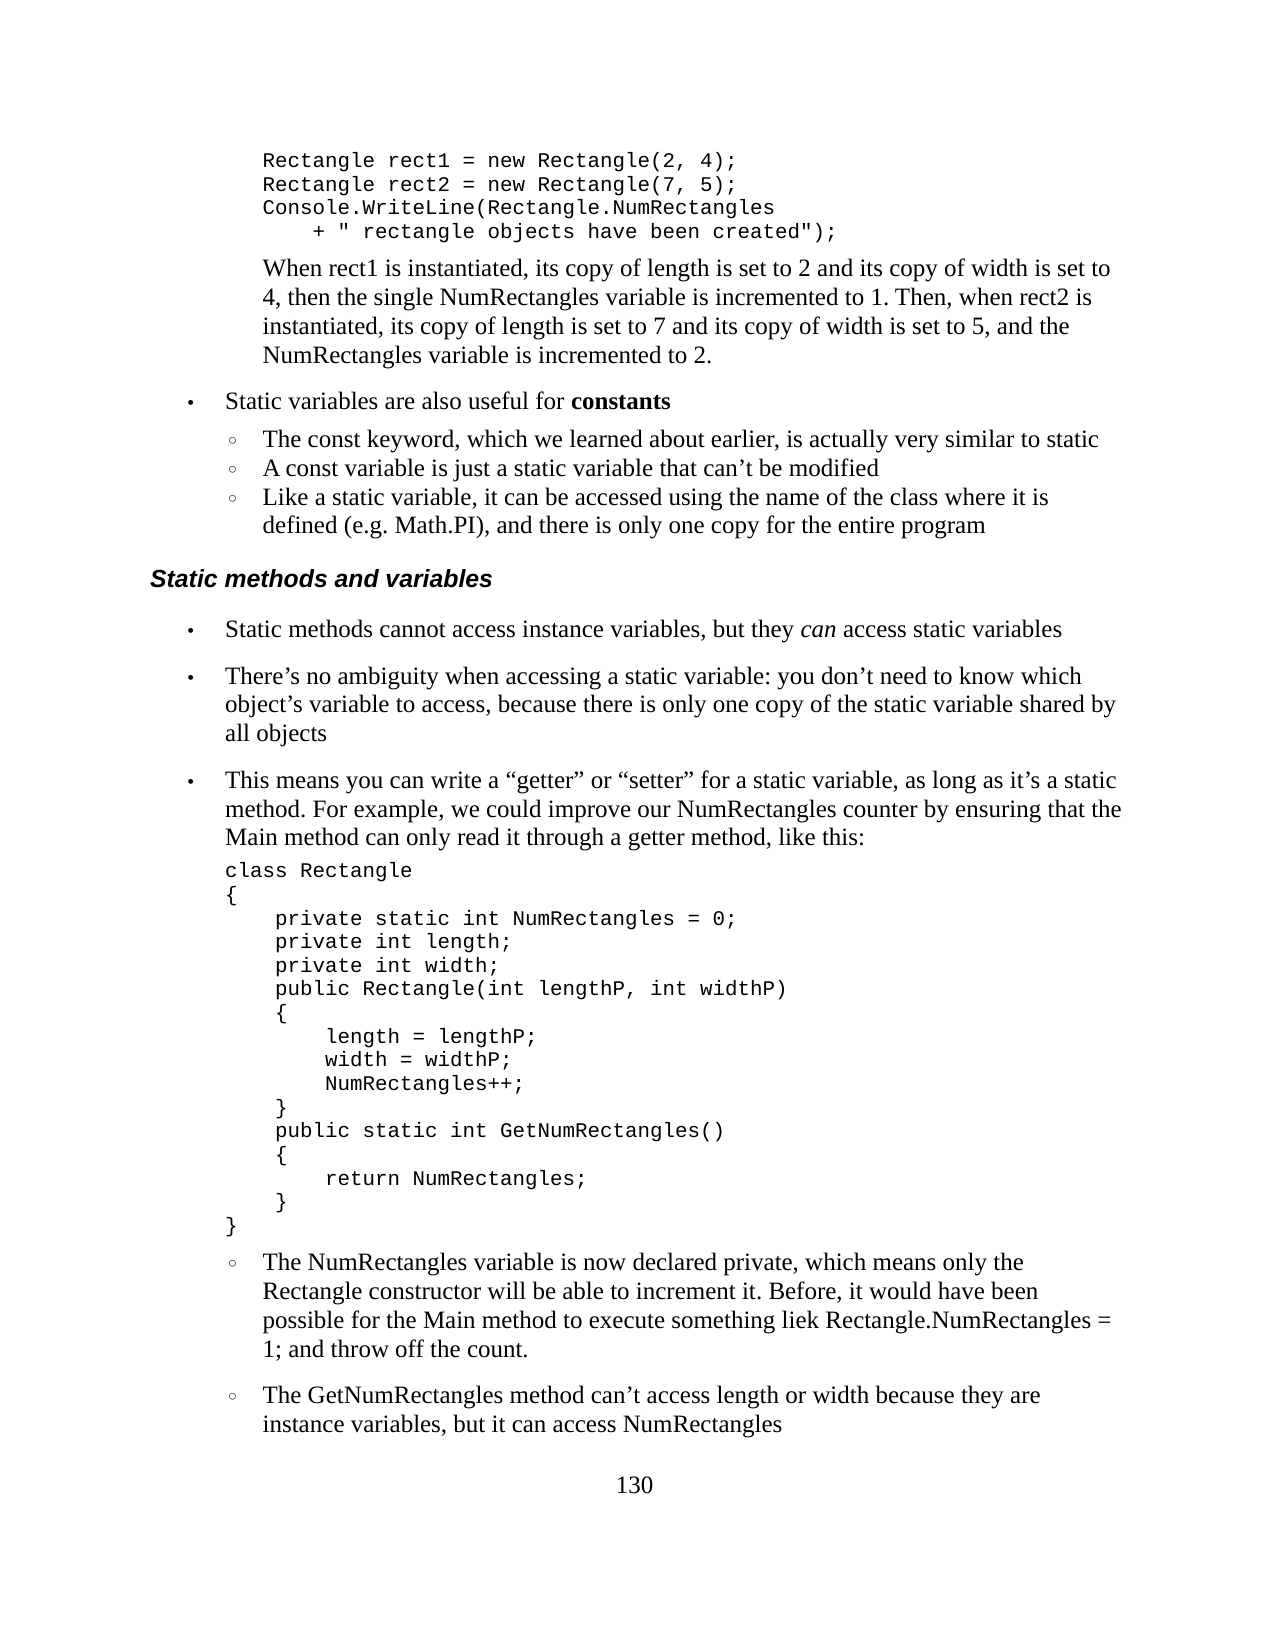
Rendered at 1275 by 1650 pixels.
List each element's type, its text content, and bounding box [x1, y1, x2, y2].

list This means you can write a “getter” or “setter” for a static variable, as long as it’s a static method. For example, we could improve our NumRectangles counter by ensuring that the Main method can only read it through a getter method, like this: [187, 765, 1125, 851]
list Like a static variable, it can be accessed using the name of the class where it is defined (e.g. Math.PI), and there is only one copy for the entire program [225, 482, 1125, 539]
list The const keyword, which we learned about earlier, is actually very similar to static [225, 424, 1125, 453]
list public static int GetNumRectangles() [187, 1120, 1125, 1144]
list The NumRectangles variable is now declared private, which means only the Rectangle constructor will be able to increment it. Before, it would have been possible for the Main method to execute something liek Rectangle.NumRectangles = 1; and throw off the count. [225, 1247, 1125, 1362]
list return NumRectangles; [187, 1168, 1125, 1191]
list NumRectangles++; [187, 1073, 1125, 1097]
list public Rectangle(int lengthP, int widthP) [187, 978, 1125, 1002]
list Console.WriteLine(Rectangle.NumRectangles [225, 197, 1125, 221]
list A const variable is just a static variable that can’t be modified [225, 453, 1125, 482]
list length = lengthP; [187, 1026, 1125, 1049]
list The GetNumRectangles method can’t access length or width because they are instance variables, but it can access NumRectangles [225, 1380, 1125, 1438]
list } [187, 1191, 1125, 1215]
list Rectangle rect1 = new Rectangle(2, 4); [225, 150, 1125, 174]
list Static variables are also useful for constants [187, 386, 1125, 415]
list width = widthP; [187, 1049, 1125, 1073]
list { [187, 1002, 1125, 1026]
subtitle Static methods and variables [150, 564, 1125, 593]
list } [187, 1215, 1125, 1238]
list Static methods cannot access instance variables, but they can access static variables [187, 614, 1125, 643]
list There’s no ambiguity when accessing a static variable: you don’t need to know which object’s variable to access, because there is only one copy of the static variable shared by all objects [187, 661, 1125, 747]
list class Rectangle [187, 860, 1125, 884]
list When rect1 is instantiated, its copy of length is set to 2 and its copy of width is set to 4, then the single NumRectangles variable is incremented to 1. Then, when rect2 is instantiated, its copy of length is set to 7 and its copy of width is set to 5, and the NumRectangles variable is incremented to 2. [225, 253, 1125, 368]
list + " rectangle objects have been created"); [225, 221, 1125, 244]
list private int length; [187, 931, 1125, 955]
list } [187, 1097, 1125, 1120]
list private int width; [187, 955, 1125, 978]
list Rectangle rect2 = new Rectangle(7, 5); [225, 174, 1125, 197]
list { [187, 884, 1125, 907]
list { [187, 1144, 1125, 1168]
list private static int NumRectangles = 0; [187, 907, 1125, 931]
